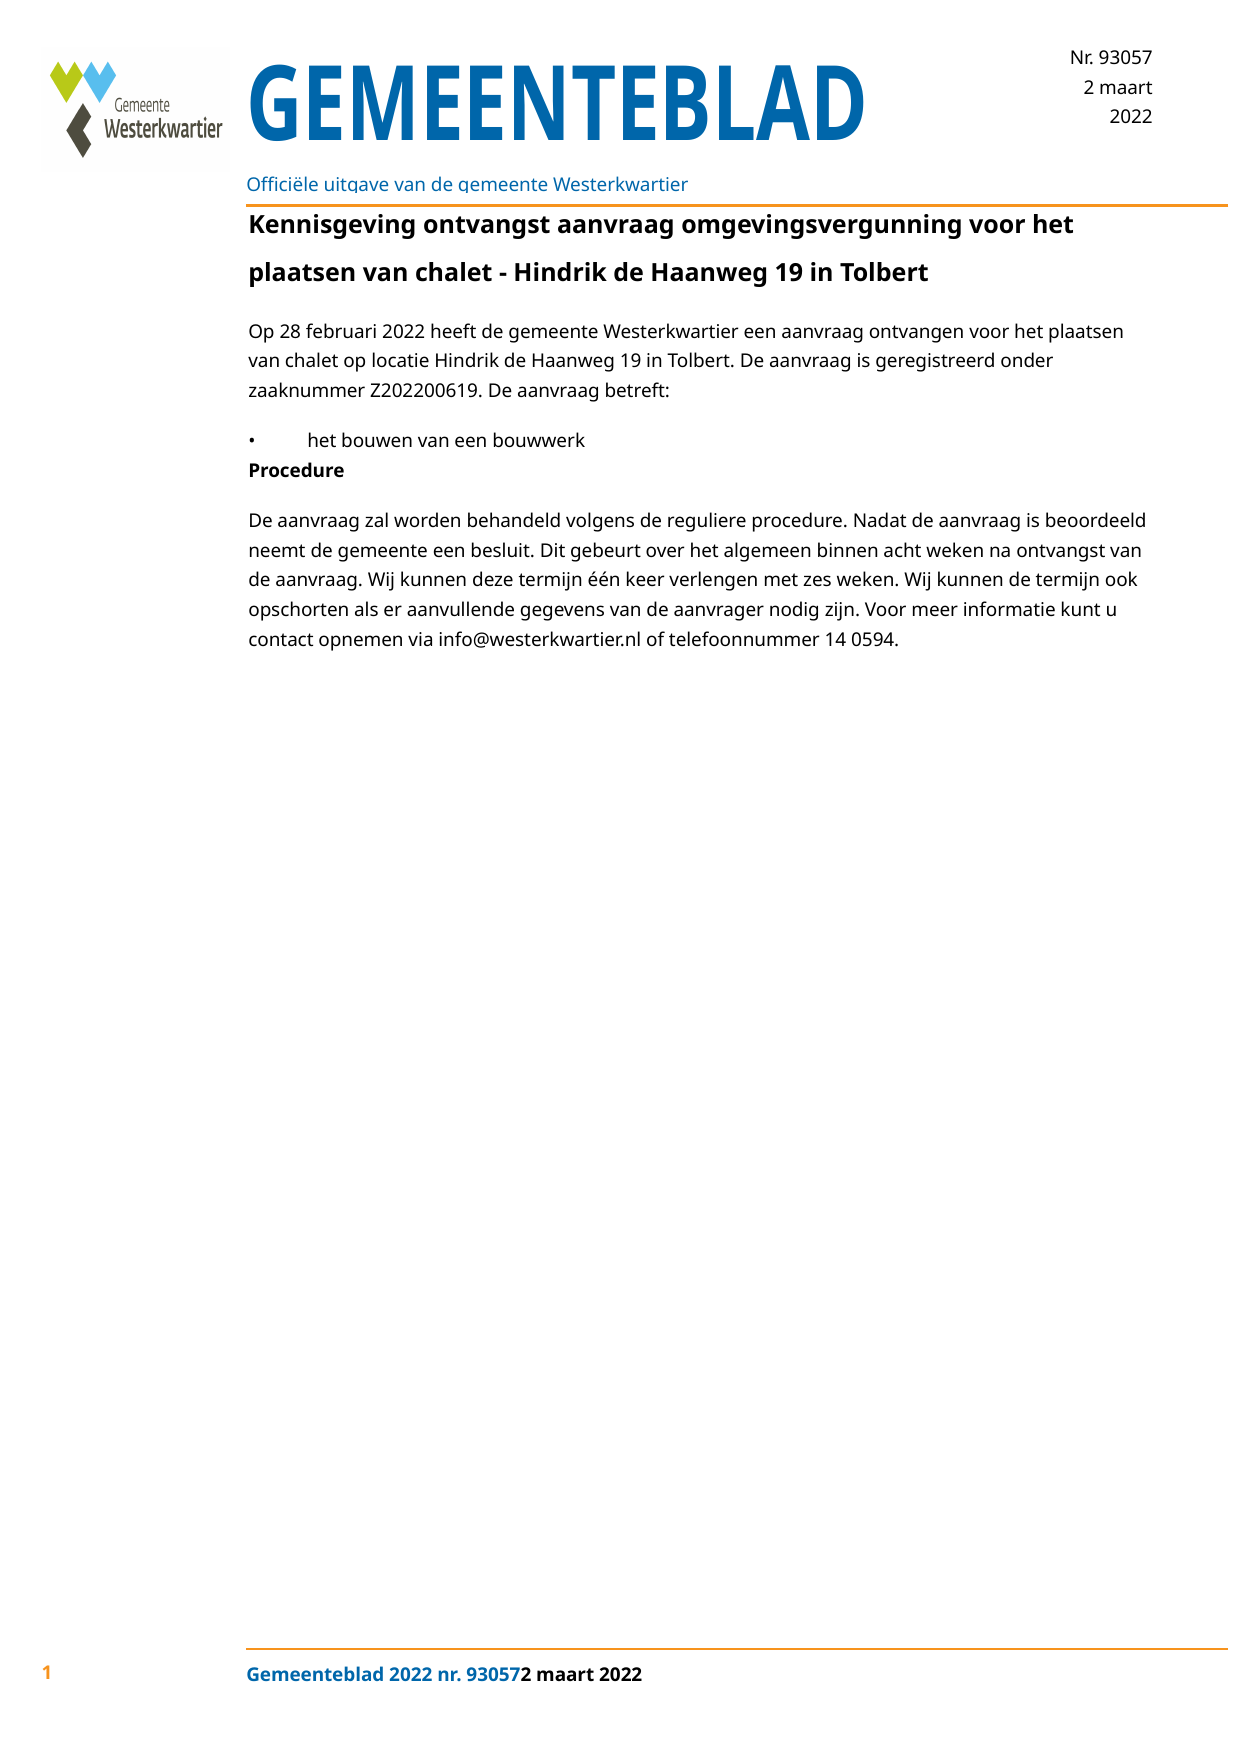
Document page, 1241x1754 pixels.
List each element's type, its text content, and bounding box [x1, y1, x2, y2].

list het bouwen van een bouwwerk [248, 427, 1152, 453]
picture [41, 47, 231, 172]
text Kennisgeving ontvangst aanvraag omgevingsvergunning voor het plaatsen van chalet - Hindrik de Haanweg 19 in Tolbert [248, 207, 1152, 288]
text De aanvraag zal worden behandeld volgens de reguliere procedure. Nadat de aanvraag is beoordeeld neemt de gemeente een besluit. Dit gebeurt over het algemeen binnen acht weken na ontvangst van de aanvraag. Wij kunnen deze termijn één keer verlengen met zes weken. Wij kunnen de termijn ook opschorten als er aanvullende gegevens van de aanvrager nodig zijn. Voor meer informatie kunt u contact opnemen via info@westerkwartier.nl of telefoonnummer 14 0594. [248, 507, 1152, 652]
text Op 28 februari 2022 heeft de gemeente Westerkwartier een aanvraag ontvangen voor het plaatsen van chalet op locatie Hindrik de Haanweg 19 in Tolbert. De aanvraag is geregistreerd onder zaaknummer Z202200619. De aanvraag betreft: [248, 318, 1152, 403]
text Procedure [248, 457, 1152, 483]
